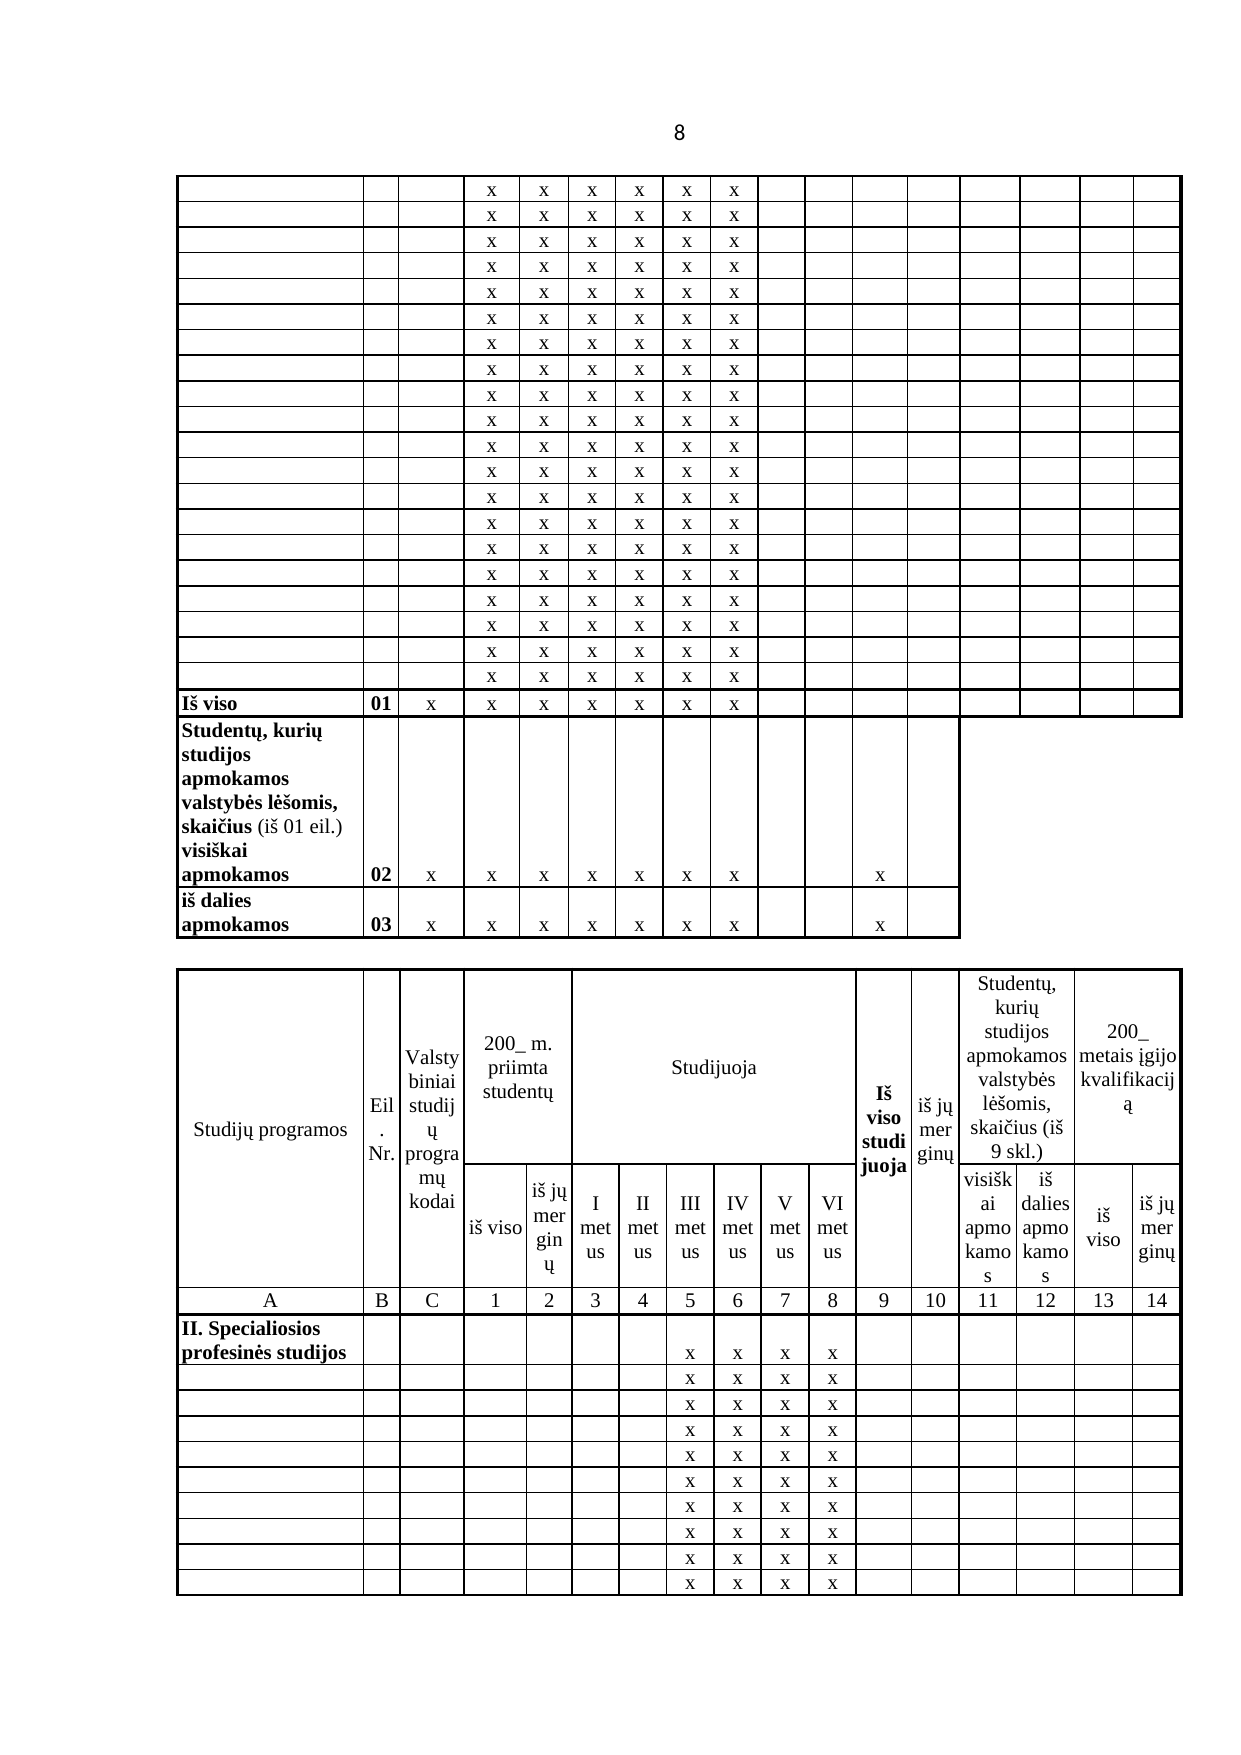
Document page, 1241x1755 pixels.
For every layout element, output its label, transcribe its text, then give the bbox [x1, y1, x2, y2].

table_cell [399, 535, 403, 559]
table_cell [1134, 535, 1138, 559]
table_cell [912, 1493, 916, 1517]
table_cell [848, 561, 852, 585]
table_cell x [706, 382, 710, 406]
table_cell x [564, 356, 568, 380]
table_cell [359, 407, 363, 431]
table_cell [662, 1365, 666, 1389]
table_cell [399, 330, 403, 354]
table_cell [903, 177, 907, 201]
table_cell [359, 1365, 363, 1389]
table_cell x [853, 888, 907, 936]
table_cell [903, 691, 907, 714]
table_cell x [515, 587, 519, 611]
table_cell x [616, 407, 620, 431]
table_cell [908, 535, 912, 559]
table_header iš jų merginų [912, 971, 958, 1287]
table_cell [399, 407, 403, 431]
table_cell [527, 1391, 531, 1415]
table_cell [903, 202, 907, 226]
table_cell [848, 177, 852, 201]
table_cell 5 [667, 1288, 671, 1312]
table_cell [459, 612, 463, 636]
table_cell [908, 407, 912, 431]
table_cell x [564, 561, 568, 585]
table_cell x [715, 1316, 760, 1364]
table_cell [912, 1391, 916, 1415]
table_cell x [611, 177, 615, 201]
table_cell x [611, 535, 615, 559]
table_cell [1129, 356, 1133, 380]
table_cell x [611, 356, 615, 380]
table_cell [1070, 1545, 1074, 1569]
table_cell [853, 407, 857, 431]
table_cell [903, 587, 907, 611]
table_cell [359, 356, 363, 380]
table_cell 02 [364, 718, 398, 886]
table_cell [848, 638, 852, 662]
table_cell [853, 202, 857, 226]
table_cell x [611, 510, 615, 534]
table_cell [394, 638, 398, 662]
table_cell x [804, 1365, 808, 1389]
table_cell 7 [804, 1288, 808, 1312]
table_cell [1017, 1417, 1021, 1441]
table_cell x [611, 691, 615, 714]
table_cell x [515, 356, 519, 380]
table_cell x [616, 253, 620, 277]
table_cell [848, 407, 852, 431]
table_cell [903, 433, 907, 457]
table_cell [848, 663, 852, 687]
table_cell x [667, 1417, 671, 1441]
table_cell [903, 253, 907, 277]
table_cell x [515, 535, 519, 559]
table_cell x [611, 561, 615, 585]
table_cell x [616, 433, 620, 457]
table_cell [806, 888, 852, 936]
table_cell VI metus [810, 1165, 855, 1287]
table_cell x [706, 484, 710, 508]
table_cell x [564, 638, 568, 662]
table_cell [1012, 1545, 1016, 1569]
table_cell [359, 202, 363, 226]
table_cell [907, 1519, 911, 1543]
table_cell [522, 1493, 526, 1517]
table_cell [853, 587, 857, 611]
table_cell iš viso [465, 1165, 526, 1287]
table_cell [1129, 433, 1133, 457]
table_cell [1129, 407, 1133, 431]
table_cell [908, 279, 912, 303]
table_cell x [515, 638, 519, 662]
table_cell [522, 1519, 526, 1543]
table_cell [662, 1391, 666, 1415]
table_cell [394, 279, 398, 303]
table_cell [1134, 612, 1138, 636]
table_cell x [564, 612, 568, 636]
table_cell x [616, 888, 662, 936]
table_cell [1134, 382, 1138, 406]
table_cell [1134, 691, 1138, 714]
table_cell [908, 177, 912, 201]
table_cell [399, 202, 403, 226]
table_cell [399, 612, 403, 636]
table_cell [359, 1468, 363, 1492]
table_cell [1134, 407, 1138, 431]
table_cell x [616, 587, 620, 611]
table_cell [907, 1570, 911, 1594]
table_cell [527, 1365, 531, 1389]
table_cell [1134, 202, 1138, 226]
table_cell [908, 484, 912, 508]
table_cell x [520, 888, 568, 936]
table_cell [912, 1417, 916, 1441]
table_cell [459, 663, 463, 687]
table_cell [399, 663, 403, 687]
table_cell [1128, 1545, 1132, 1569]
table_cell [912, 1570, 916, 1594]
table_cell 2 [527, 1288, 531, 1312]
table_cell [459, 202, 463, 226]
table_cell [359, 1442, 363, 1466]
table_cell x [515, 330, 519, 354]
table_cell x [611, 612, 615, 636]
table_cell [853, 382, 857, 406]
table_cell x [611, 638, 615, 662]
table_cell [1129, 587, 1133, 611]
table_cell IV metus [715, 1165, 760, 1287]
table_cell x [706, 561, 710, 585]
table_cell [903, 561, 907, 585]
table_cell [903, 638, 907, 662]
table_cell [399, 228, 403, 252]
table_cell x [762, 1316, 808, 1364]
table_cell [394, 663, 398, 687]
table_cell [359, 228, 363, 252]
table_cell [908, 888, 958, 936]
table_cell x [616, 718, 662, 886]
table_cell [908, 718, 958, 886]
table_cell A [359, 1288, 363, 1312]
table_cell [961, 718, 1181, 886]
table_cell x [611, 663, 615, 687]
table_cell x [515, 691, 519, 714]
table_cell [359, 253, 363, 277]
table_cell [1012, 1493, 1016, 1517]
table_cell x [616, 202, 620, 226]
table_cell [848, 458, 852, 482]
table_cell [459, 433, 463, 457]
table_cell [1128, 1493, 1132, 1517]
table_cell x [706, 253, 710, 277]
table_cell [399, 305, 403, 329]
table_cell x [611, 382, 615, 406]
table_cell [1012, 1519, 1016, 1543]
table_cell x [564, 484, 568, 508]
table_cell [853, 458, 857, 482]
table_cell [394, 484, 398, 508]
table_cell [1070, 1493, 1074, 1517]
table_cell [1012, 1570, 1016, 1594]
table_cell 11 [1012, 1288, 1016, 1312]
table_cell [1128, 1417, 1132, 1441]
table_cell x [667, 1545, 671, 1569]
table_cell x [564, 177, 568, 201]
table_cell x [616, 305, 620, 329]
table_cell [359, 1493, 363, 1517]
table_cell x [804, 1545, 808, 1569]
table_cell x [706, 202, 710, 226]
table_cell x [515, 177, 519, 201]
table_cell x [804, 1468, 808, 1492]
table_cell [399, 279, 403, 303]
table_cell [908, 663, 912, 687]
table_cell x [667, 1570, 671, 1594]
table_cell [848, 612, 852, 636]
table_cell [662, 1570, 666, 1594]
table_cell x [515, 382, 519, 406]
table_cell x [706, 458, 710, 482]
table_header Valstybiniai studijų programų kodai [401, 971, 463, 1287]
table_cell [394, 382, 398, 406]
table_cell [522, 1545, 526, 1569]
table_cell [912, 1442, 916, 1466]
table_cell [459, 279, 463, 303]
table_cell x [611, 407, 615, 431]
table_cell [359, 612, 363, 636]
table_cell [394, 612, 398, 636]
table_cell x [515, 202, 519, 226]
table_cell [903, 663, 907, 687]
table_cell x [667, 1391, 671, 1415]
table_cell x [611, 587, 615, 611]
table_cell [853, 177, 857, 201]
table_cell x [564, 279, 568, 303]
table_cell [394, 458, 398, 482]
table_cell V metus [762, 1165, 808, 1287]
table_cell x [706, 663, 710, 687]
table_cell x [515, 407, 519, 431]
table_cell x [564, 433, 568, 457]
table_cell [908, 587, 912, 611]
table_cell x [611, 484, 615, 508]
table_cell [1129, 663, 1133, 687]
table_cell [848, 228, 852, 252]
table_cell [1134, 330, 1138, 354]
table_cell [1017, 1468, 1021, 1492]
table_cell [1129, 638, 1133, 662]
table_cell [853, 305, 857, 329]
table_cell [1134, 253, 1138, 277]
table_header Studijų programos [179, 971, 363, 1287]
table_cell x [804, 1519, 808, 1543]
table_cell [359, 1570, 363, 1594]
table_cell [459, 253, 463, 277]
table_cell [853, 663, 857, 687]
table_cell [1128, 1391, 1132, 1415]
table_cell 1 [522, 1288, 526, 1312]
table_cell [394, 305, 398, 329]
table_cell [908, 510, 912, 534]
table_cell x [616, 535, 620, 559]
table_cell [1129, 305, 1133, 329]
table_cell [359, 663, 363, 687]
table_cell x [564, 458, 568, 482]
table_cell [848, 356, 852, 380]
table_cell [522, 1365, 526, 1389]
table_cell [1070, 1442, 1074, 1466]
table_cell x [569, 888, 615, 936]
table_cell [459, 535, 463, 559]
table_cell [399, 484, 403, 508]
table_cell 12 [1017, 1288, 1021, 1312]
table_cell [759, 888, 804, 936]
table_cell [848, 484, 852, 508]
table_cell [394, 202, 398, 226]
table_cell x [664, 888, 710, 936]
table_cell [908, 638, 912, 662]
table_cell [848, 535, 852, 559]
table_cell [522, 1570, 526, 1594]
table_cell [359, 177, 363, 201]
table_cell [399, 433, 403, 457]
table_cell [527, 1493, 531, 1517]
table_cell x [616, 510, 620, 534]
table_cell [806, 718, 852, 886]
table_cell 4 [662, 1288, 666, 1312]
table_cell [359, 382, 363, 406]
table_cell [459, 382, 463, 406]
table_cell [1129, 253, 1133, 277]
table_cell [848, 305, 852, 329]
table_cell [907, 1468, 911, 1492]
table_cell [903, 305, 907, 329]
table_cell [1012, 1468, 1016, 1492]
table_cell [759, 718, 804, 886]
table_cell [903, 612, 907, 636]
table_cell [1128, 1519, 1132, 1543]
table_cell [459, 561, 463, 585]
table_cell [1129, 228, 1133, 252]
table_cell x [515, 433, 519, 457]
table_cell [1012, 1391, 1016, 1415]
table_cell x [706, 612, 710, 636]
table_cell [853, 228, 857, 252]
table_cell [1017, 1545, 1021, 1569]
table_cell [662, 1545, 666, 1569]
table_cell [1129, 458, 1133, 482]
table_cell [908, 433, 912, 457]
table_cell [359, 433, 363, 457]
table_cell [465, 1316, 526, 1364]
table_cell [1128, 1570, 1132, 1594]
table_cell [1129, 484, 1133, 508]
table_cell [399, 561, 403, 585]
table_cell x [706, 356, 710, 380]
table_cell x [399, 691, 403, 714]
table_cell [1134, 638, 1138, 662]
table_cell x [611, 279, 615, 303]
table_cell [907, 1493, 911, 1517]
table_cell [857, 1316, 911, 1364]
table_cell [1070, 1417, 1074, 1441]
table_cell [848, 202, 852, 226]
table_cell [394, 407, 398, 431]
table_cell x [706, 407, 710, 431]
table_cell [522, 1417, 526, 1441]
table_cell [527, 1545, 531, 1569]
table_cell [853, 561, 857, 585]
table_cell [394, 510, 398, 534]
table_cell x [853, 718, 907, 886]
table_cell [1017, 1519, 1021, 1543]
table_cell [399, 382, 403, 406]
table_cell [1134, 356, 1138, 380]
table_cell [1134, 587, 1138, 611]
table_cell [359, 484, 363, 508]
table_cell [908, 202, 912, 226]
table_cell [527, 1442, 531, 1466]
table_cell [1129, 382, 1133, 406]
table_cell [1129, 202, 1133, 226]
table_cell [1017, 1570, 1021, 1594]
table_cell [1070, 1519, 1074, 1543]
table_cell iš jų merginų [527, 1165, 571, 1287]
table_cell [848, 382, 852, 406]
table_cell x [564, 305, 568, 329]
table_cell [907, 1417, 911, 1441]
table_cell x [706, 305, 710, 329]
table_cell [853, 638, 857, 662]
table_cell x [616, 691, 620, 714]
table_cell x [616, 356, 620, 380]
table_cell iš jų merginų [1133, 1165, 1179, 1287]
table_cell [620, 1316, 666, 1364]
table_cell x [616, 228, 620, 252]
table_cell [908, 458, 912, 482]
table_cell [1129, 691, 1133, 714]
table_cell [912, 1468, 916, 1492]
table_cell [527, 1468, 531, 1492]
table_cell [1017, 1493, 1021, 1517]
table_cell x [616, 382, 620, 406]
table_cell [907, 1545, 911, 1569]
table_cell x [564, 587, 568, 611]
table_cell [399, 510, 403, 534]
table_cell [912, 1519, 916, 1543]
table_cell [394, 561, 398, 585]
table_cell [662, 1493, 666, 1517]
table_cell x [564, 691, 568, 714]
table_cell x [515, 484, 519, 508]
table_cell 9 [907, 1288, 911, 1312]
table_cell x [611, 433, 615, 457]
table_cell [364, 1316, 399, 1364]
table_cell x [706, 177, 710, 201]
table_cell [853, 510, 857, 534]
table_cell [359, 535, 363, 559]
table_cell [853, 330, 857, 354]
table_cell x [611, 253, 615, 277]
table_cell x [804, 1570, 808, 1594]
table_cell [399, 356, 403, 380]
table_cell [459, 228, 463, 252]
table_cell [522, 1391, 526, 1415]
table_cell x [515, 663, 519, 687]
table_header Iš viso studijuoja [857, 971, 911, 1287]
table_cell x [616, 663, 620, 687]
table_cell [908, 612, 912, 636]
table_cell x [515, 458, 519, 482]
table_cell [1070, 1391, 1074, 1415]
table_cell [1129, 535, 1133, 559]
table_cell [1070, 1570, 1074, 1594]
table_cell [359, 561, 363, 585]
table_header Studijuoja [573, 971, 855, 1163]
table_cell [907, 1391, 911, 1415]
table_cell visiškai apmokamos [960, 1165, 1016, 1287]
table_cell [853, 279, 857, 303]
table_cell x [804, 1442, 808, 1466]
table_cell [848, 510, 852, 534]
table_cell [903, 407, 907, 431]
table_cell [394, 356, 398, 380]
table_cell [459, 638, 463, 662]
table_cell x [564, 382, 568, 406]
table_cell x [611, 202, 615, 226]
table_cell [399, 177, 403, 201]
table_cell x [564, 253, 568, 277]
table_cell [394, 330, 398, 354]
table_cell [394, 228, 398, 252]
table_cell x [616, 330, 620, 354]
table_cell [1129, 279, 1133, 303]
table_cell [903, 382, 907, 406]
table_cell [908, 305, 912, 329]
table_cell x [465, 888, 519, 936]
table_cell x [706, 587, 710, 611]
table_cell [853, 535, 857, 559]
table_cell [907, 1365, 911, 1389]
table_cell 10 [912, 1288, 916, 1312]
table_cell [853, 612, 857, 636]
table_cell x [706, 691, 710, 714]
table_cell [459, 484, 463, 508]
table_cell x [804, 1391, 808, 1415]
table_cell [394, 177, 398, 201]
table_cell [359, 330, 363, 354]
table_cell x [616, 484, 620, 508]
table_cell [853, 484, 857, 508]
table_cell [903, 535, 907, 559]
table_cell [522, 1468, 526, 1492]
table_header 200_ metais įgijo kvalifikaciją [1075, 971, 1179, 1163]
table_cell [903, 330, 907, 354]
table_cell [459, 587, 463, 611]
table_header Eil. Nr. [364, 971, 399, 1287]
table_cell 13 [1128, 1288, 1132, 1312]
table_cell 12 [1070, 1288, 1074, 1312]
table_cell x [564, 663, 568, 687]
table_cell [399, 638, 403, 662]
table_cell [908, 356, 912, 380]
table_cell [1129, 510, 1133, 534]
table_cell [573, 1316, 618, 1364]
table_cell x [515, 253, 519, 277]
table_cell [401, 1316, 463, 1364]
table_cell [359, 1545, 363, 1569]
table_cell [359, 1519, 363, 1543]
table_cell [1128, 1468, 1132, 1492]
table_cell [399, 458, 403, 482]
table_cell [459, 305, 463, 329]
table_cell x [515, 279, 519, 303]
table_cell [903, 228, 907, 252]
table_cell [527, 1519, 531, 1543]
table_cell [662, 1417, 666, 1441]
table_cell x [667, 1468, 671, 1492]
table_cell x [611, 330, 615, 354]
table_cell [399, 587, 403, 611]
table_cell iš dalies apmokamos [1017, 1165, 1074, 1287]
table_cell x [569, 718, 615, 886]
table_cell x [616, 638, 620, 662]
table_cell x [706, 433, 710, 457]
table_cell x [667, 1316, 713, 1364]
table_cell [1134, 561, 1138, 585]
table_cell [903, 458, 907, 482]
table_cell x [515, 305, 519, 329]
table_cell [912, 1545, 916, 1569]
table_cell [853, 253, 857, 277]
table_cell [1134, 663, 1138, 687]
table_cell x [810, 1316, 855, 1364]
table_cell x [611, 228, 615, 252]
table_cell 03 [364, 888, 398, 936]
table_cell [1070, 1468, 1074, 1492]
table_cell x [616, 561, 620, 585]
table_cell [908, 330, 912, 354]
table_cell [1134, 484, 1138, 508]
table_cell x [706, 535, 710, 559]
table_cell x [706, 510, 710, 534]
table_cell [903, 279, 907, 303]
table_cell [1012, 1417, 1016, 1441]
table_cell [1129, 561, 1133, 585]
table_cell x [711, 888, 757, 936]
table_cell [359, 638, 363, 662]
table_cell [399, 253, 403, 277]
table_cell x [706, 330, 710, 354]
table_cell [1017, 1391, 1021, 1415]
table_cell x [564, 228, 568, 252]
table_cell [527, 1316, 571, 1364]
table_cell [903, 356, 907, 380]
table_cell x [616, 279, 620, 303]
table_cell x [804, 1493, 808, 1517]
table_cell [527, 1417, 531, 1441]
table_cell [459, 458, 463, 482]
table_cell [1134, 510, 1138, 534]
table_cell I metus [573, 1165, 618, 1287]
table_cell iš viso [1075, 1165, 1132, 1287]
table_cell x [515, 561, 519, 585]
table_cell [848, 279, 852, 303]
table_cell [848, 691, 852, 714]
table_cell [394, 253, 398, 277]
table_cell [1075, 1316, 1132, 1364]
table_cell II metus [620, 1165, 666, 1287]
table_cell x [564, 510, 568, 534]
table_cell [359, 305, 363, 329]
table_cell [903, 510, 907, 534]
table_cell x [399, 718, 463, 886]
table_cell [1129, 612, 1133, 636]
table_cell [394, 433, 398, 457]
table_cell [1129, 330, 1133, 354]
table_cell [853, 433, 857, 457]
table_cell [903, 484, 907, 508]
table_cell x [616, 458, 620, 482]
table_cell x [564, 330, 568, 354]
table_cell [908, 253, 912, 277]
table_cell [527, 1570, 531, 1594]
table_cell [359, 1417, 363, 1441]
table_cell x [706, 638, 710, 662]
table_cell [1128, 1442, 1132, 1466]
table_cell [1134, 177, 1138, 201]
table_cell [459, 510, 463, 534]
table_header 200_ m. priimta studentų [465, 971, 571, 1163]
table_cell x [520, 718, 568, 886]
table_cell x [616, 177, 620, 201]
table_cell x [399, 888, 463, 936]
table_cell [848, 433, 852, 457]
table_cell [1128, 1365, 1132, 1389]
table_cell [907, 1442, 911, 1466]
table_cell [662, 1468, 666, 1492]
table_cell [908, 691, 912, 714]
table_cell [522, 1442, 526, 1466]
table_cell [359, 458, 363, 482]
table_cell x [706, 279, 710, 303]
table_cell x [711, 718, 757, 886]
table_cell x [515, 228, 519, 252]
table_cell [848, 330, 852, 354]
table_cell [848, 587, 852, 611]
table_cell x [667, 1442, 671, 1466]
table_cell [459, 177, 463, 201]
table_cell [359, 279, 363, 303]
table_cell [1134, 305, 1138, 329]
table_cell [908, 561, 912, 585]
table_cell x [667, 1519, 671, 1543]
table_cell x [564, 202, 568, 226]
table_cell [1134, 458, 1138, 482]
table_cell [1129, 177, 1133, 201]
table_cell [1070, 1365, 1074, 1389]
table_cell [1134, 228, 1138, 252]
table_cell [394, 587, 398, 611]
table_cell [848, 253, 852, 277]
table_cell [394, 535, 398, 559]
table_cell [912, 1365, 916, 1389]
table_cell [961, 886, 1181, 936]
table_cell [1134, 433, 1138, 457]
table_cell [1133, 1316, 1179, 1364]
table_cell [359, 1391, 363, 1415]
table_cell x [465, 718, 519, 886]
table_cell [853, 356, 857, 380]
table_cell [853, 691, 857, 714]
table_cell [908, 228, 912, 252]
table_cell [1017, 1316, 1074, 1364]
table_cell x [616, 612, 620, 636]
table_cell x [706, 228, 710, 252]
table_cell x [664, 718, 710, 886]
table_cell [1017, 1442, 1021, 1466]
table_cell [960, 1316, 1016, 1364]
table_cell [359, 510, 363, 534]
table_cell x [515, 612, 519, 636]
table_cell [459, 407, 463, 431]
table_cell III metus [667, 1165, 713, 1287]
table_cell x [564, 535, 568, 559]
table_cell x [564, 407, 568, 431]
table_cell [1017, 1365, 1021, 1389]
table_cell [1012, 1365, 1016, 1389]
table_cell [359, 587, 363, 611]
table_cell [459, 330, 463, 354]
table_cell [912, 1316, 958, 1364]
table_cell [1012, 1442, 1016, 1466]
table_cell [662, 1519, 666, 1543]
table_cell x [611, 305, 615, 329]
table_cell x [611, 458, 615, 482]
table_cell x [459, 691, 463, 714]
table_cell [908, 382, 912, 406]
table_cell x [515, 510, 519, 534]
table_cell [662, 1442, 666, 1466]
table_cell x [667, 1365, 671, 1389]
table_cell 01 [394, 691, 398, 714]
table_cell [1134, 279, 1138, 303]
table_cell x [804, 1417, 808, 1441]
table_cell [459, 356, 463, 380]
table_cell x [667, 1493, 671, 1517]
